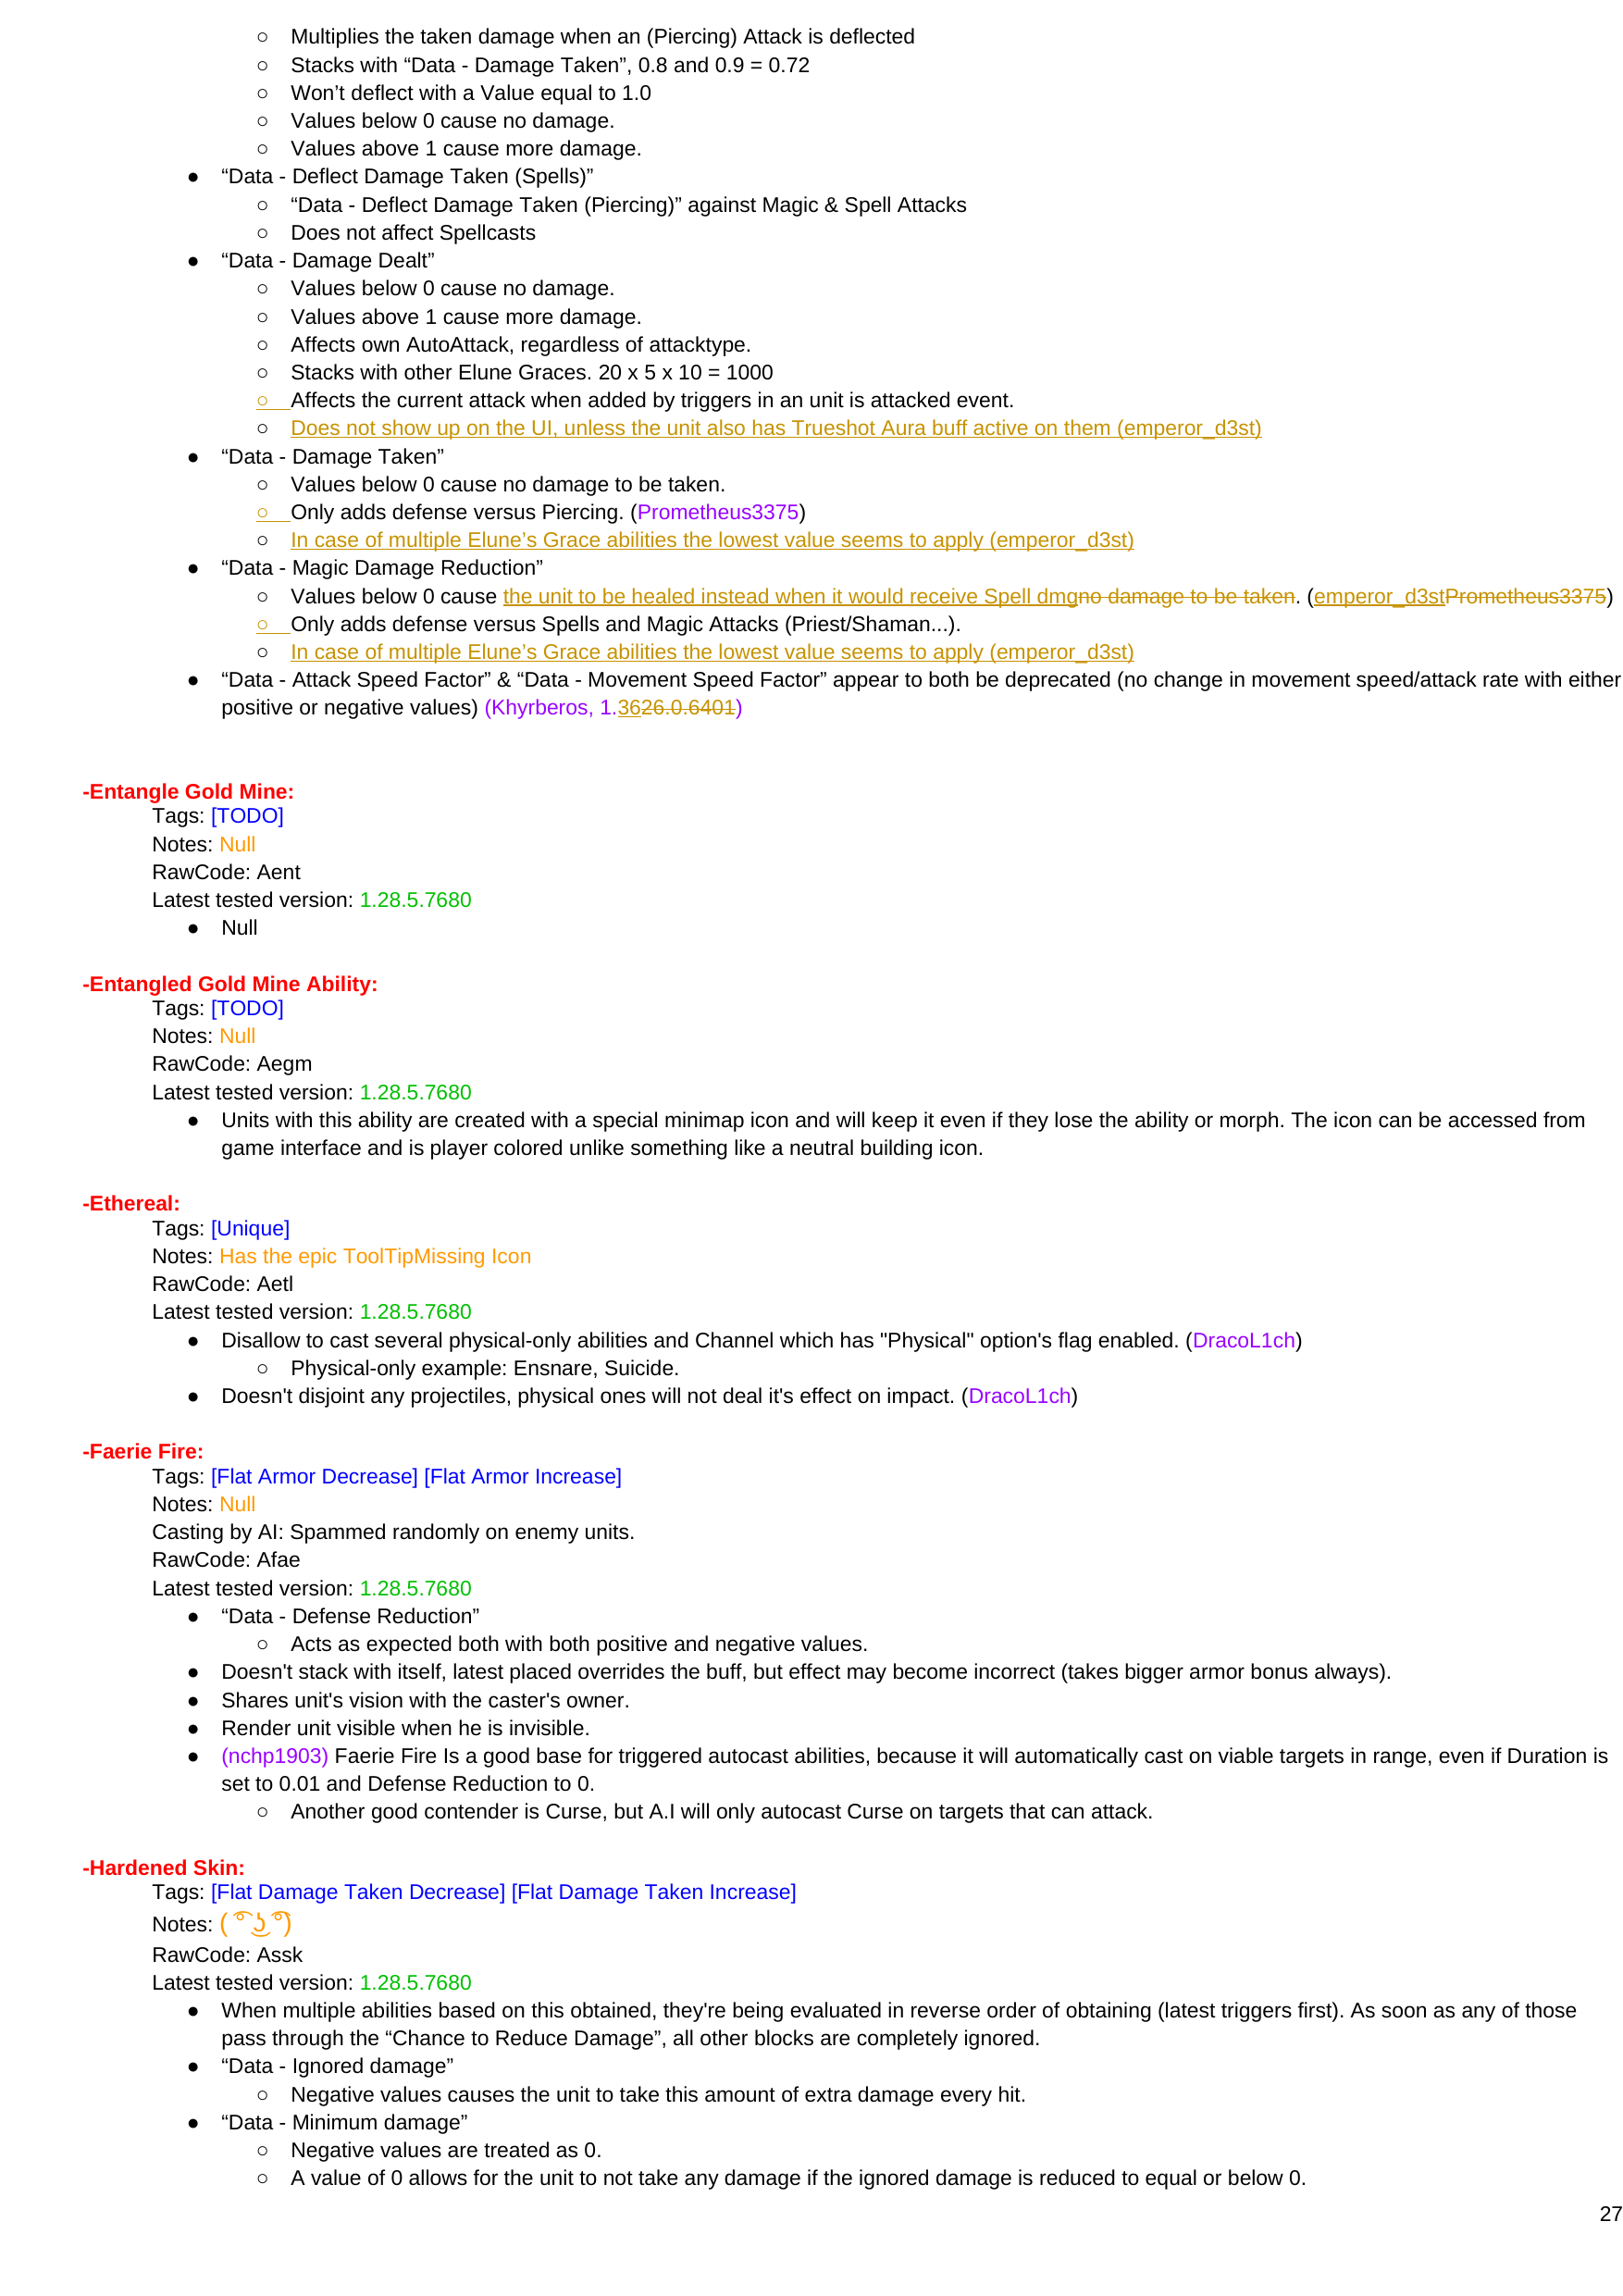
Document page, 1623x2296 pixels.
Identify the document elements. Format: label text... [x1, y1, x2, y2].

list Does not affect Spellcasts [256, 220, 1623, 244]
list Only adds defense versus Piercing. (Prometheus3375) [256, 500, 1623, 524]
text RawCode: Aent [82, 860, 1623, 884]
list Another good contender is Curse, but A.I will only autocast Curse on targets that can attack. [256, 1799, 1623, 1824]
list Physical-only example: Ensnare, Suicide. [256, 1356, 1623, 1380]
text Latest tested version: 1.28.5.7680 [82, 1299, 1623, 1324]
list Won’t deflect with a Value equal to 1.0 [256, 81, 1623, 105]
list “Data - Magic Damage Reduction” [187, 555, 1623, 580]
list Values below 0 cause no damage. [256, 108, 1623, 132]
subtitle -Hardened Skin: [13, 1855, 1623, 1880]
list Values below 0 cause no damage to be taken. [256, 472, 1623, 496]
list Render unit visible when he is invisible. [187, 1716, 1623, 1740]
list Negative values are treated as 0. [256, 2138, 1623, 2162]
text Tags: [Flat Damage Taken Decrease] [Flat Damage Taken Increase] [13, 1880, 1623, 1904]
subtitle -Entangled Gold Mine Ability: [13, 971, 1623, 996]
list Acts as expected both with both positive and negative values. [256, 1632, 1623, 1656]
list “Data - Damage Taken” [187, 443, 1623, 468]
text Notes: ( ͡° ͜ʖ ͡°) [82, 1907, 1623, 1938]
list In case of multiple Elune’s Grace abilities the lowest value seems to apply (emperor_d3st) [256, 527, 1623, 552]
text Latest tested version: 1.28.5.7680 [82, 1970, 1623, 1994]
text Notes: Null [82, 831, 1623, 856]
list Does not show up on the UI, unless the unit also has Trueshot Aura buff active on them (emperor_d3st) [256, 416, 1623, 441]
list Units with this ability are created with a special minimap icon and will keep it even if they lose the ability or morph. The icon can be accessed from game interface and is player colored unlike something like a neutral building icon. [187, 1108, 1623, 1160]
list Null [187, 915, 1623, 940]
list Values below 0 cause the unit to be healed instead when it would receive Spell dmg. (emperor_d3st) [256, 584, 1623, 608]
list Affects the current attack when added by triggers in an unit is attacked event. [256, 388, 1623, 412]
text Notes: Has the epic ToolTipMissing Icon [82, 1244, 1623, 1268]
text Tags: [Unique] [13, 1216, 1623, 1240]
text Tags: [TODO] [13, 996, 1623, 1020]
list When multiple abilities based on this obtained, they're being evaluated in reverse order of obtaining (latest triggers first). As soon as any of those pass through the “Chance to Reduce Damage”, all other blocks are completely ignored. [187, 1998, 1623, 2050]
list Affects own AutoAttack, regardless of attacktype. [256, 332, 1623, 356]
text Notes: Null [82, 1024, 1623, 1048]
list “Data - Defense Reduction” [187, 1604, 1623, 1628]
list Doesn't stack with itself, latest placed overrides the buff, but effect may become incorrect (takes bigger armor bonus always). [187, 1659, 1623, 1683]
list Doesn't disjoint any projectiles, physical ones will not deal it's effect on impact. (DracoL1ch) [187, 1384, 1623, 1408]
list Multiplies the taken damage when an (Piercing) Attack is deflected [256, 24, 1623, 49]
list Only adds defense versus Spells and Magic Attacks (Priest/Shaman...). [256, 612, 1623, 636]
text Tags: [Flat Armor Decrease] [Flat Armor Increase] [13, 1464, 1623, 1488]
list “Data - Minimum damage” [187, 2110, 1623, 2134]
text Casting by AI: Spammed randomly on enemy units. [82, 1520, 1623, 1544]
list Negative values causes the unit to take this amount of extra damage every hit. [256, 2081, 1623, 2106]
list “Data - Ignored damage” [187, 2054, 1623, 2079]
subtitle -Ethereal: [13, 1191, 1623, 1216]
text RawCode: Aetl [82, 1272, 1623, 1297]
list “Data - Deflect Damage Taken (Spells)” [187, 164, 1623, 189]
text Latest tested version: 1.28.5.7680 [82, 1576, 1623, 1600]
text RawCode: Assk [82, 1942, 1623, 1967]
text Latest tested version: 1.28.5.7680 [82, 1080, 1623, 1104]
text RawCode: Aegm [82, 1051, 1623, 1076]
list Stacks with other Elune Graces. 20 x 5 x 10 = 1000 [256, 360, 1623, 384]
list A value of 0 allows for the unit to not take any damage if the ignored damage is reduced to equal or below 0. [256, 2166, 1623, 2190]
subtitle -Entangle Gold Mine: [13, 779, 1623, 803]
text RawCode: Afae [82, 1547, 1623, 1572]
list Disallow to cast several physical-only abilities and Channel which has "Physical" option's flag enabled. (DracoL1ch) [187, 1327, 1623, 1352]
list Stacks with “Data - Damage Taken”, 0.8 and 0.9 = 0.72 [256, 53, 1623, 77]
list “Data - Deflect Damage Taken (Piercing)” against Magic & Spell Attacks [256, 192, 1623, 217]
text Tags: [TODO] [13, 803, 1623, 828]
list Shares unit's vision with the caster's owner. [187, 1687, 1623, 1712]
subtitle -Faerie Fire: [13, 1439, 1623, 1464]
list (nchp1903) Faerie Fire Is a good base for triggered autocast abilities, because it will automatically cast on viable targets in range, even if Duration is set to 0.01 and Defense Reduction to 0. [187, 1744, 1623, 1795]
list “Data - Damage Dealt” [187, 248, 1623, 272]
list Values above 1 cause more damage. [256, 136, 1623, 160]
text Latest tested version: 1.28.5.7680 [82, 887, 1623, 912]
list Values below 0 cause no damage. [256, 276, 1623, 300]
list In case of multiple Elune’s Grace abilities the lowest value seems to apply (emperor_d3st) [256, 639, 1623, 664]
list Values above 1 cause more damage. [256, 304, 1623, 329]
list “Data - Attack Speed Factor” & “Data - Movement Speed Factor” appear to both be deprecated (no change in movement speed/attack rate with either positive or negative values) (Khyrberos, 1.36) [187, 667, 1623, 720]
text Notes: Null [82, 1492, 1623, 1516]
